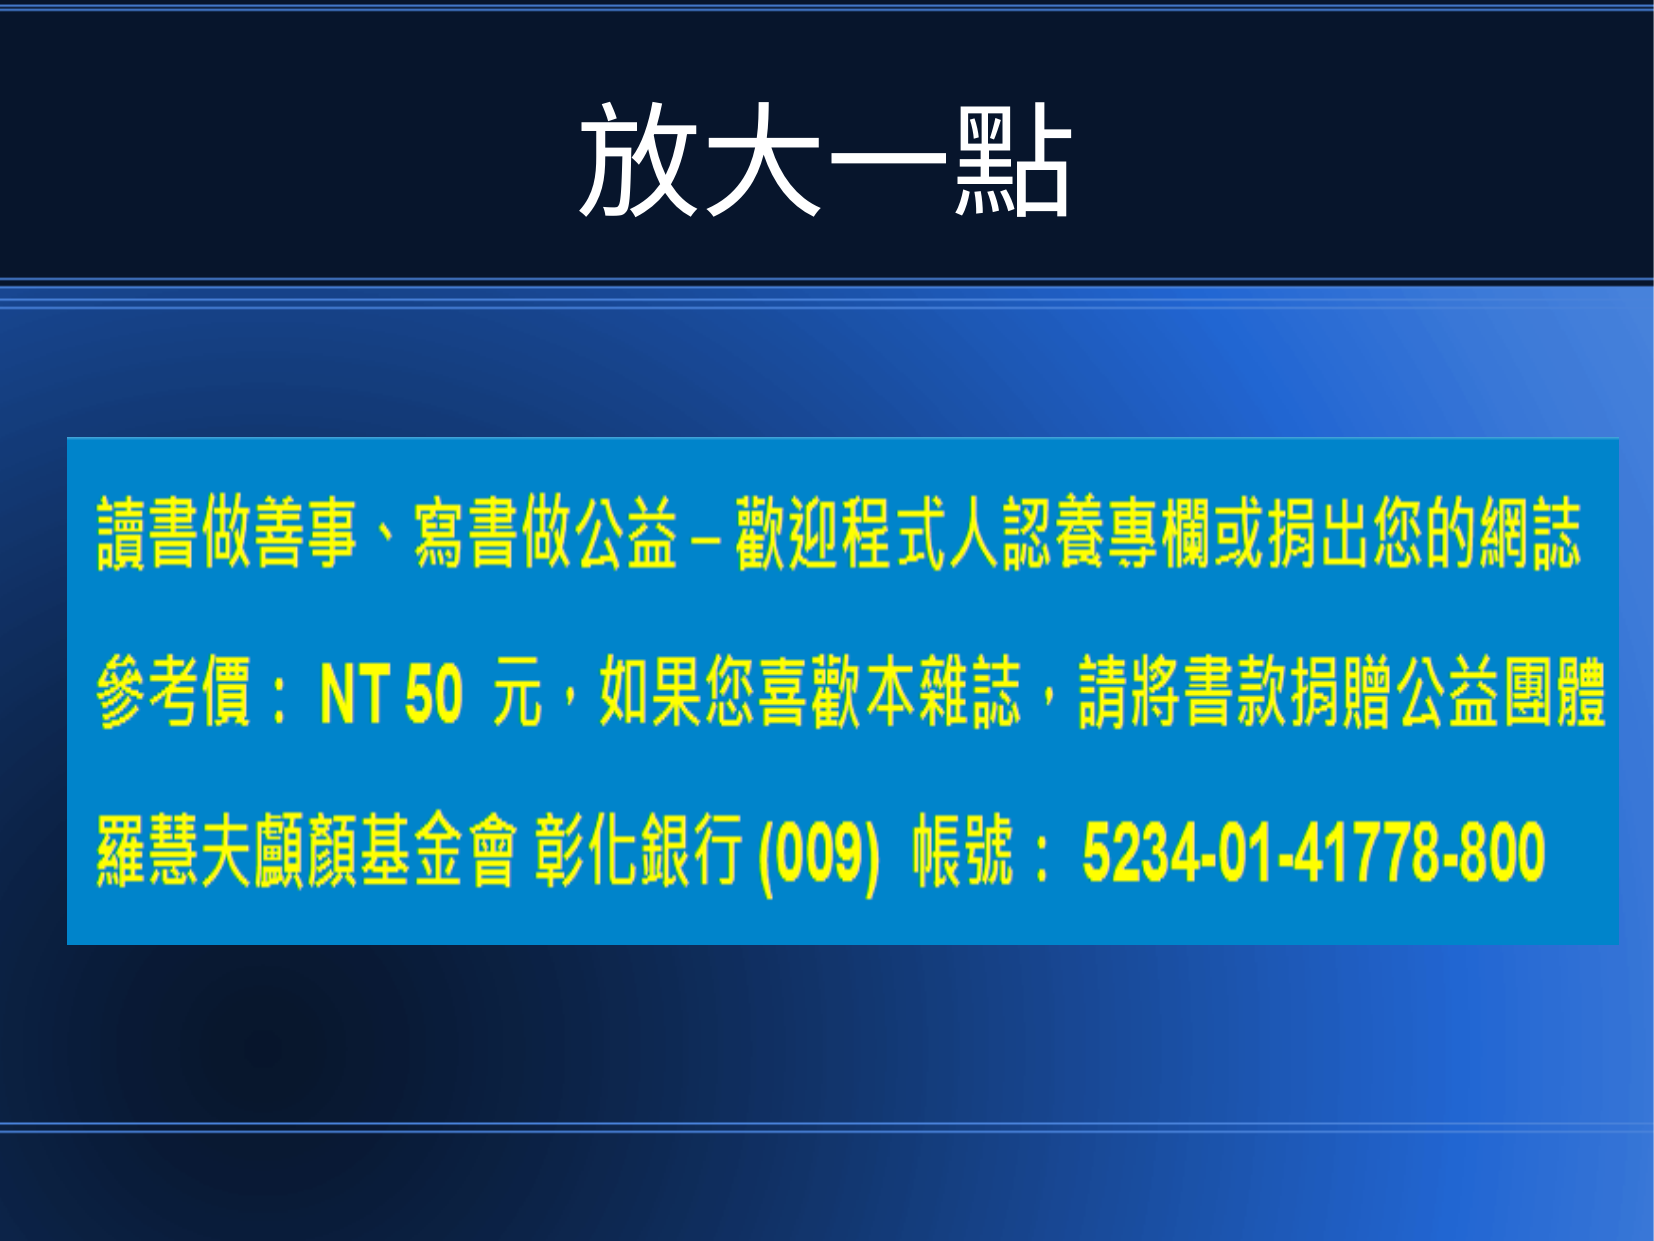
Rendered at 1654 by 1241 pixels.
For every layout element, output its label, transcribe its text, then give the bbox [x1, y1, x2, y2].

picture [0, 0, 1654, 1241]
title 放大一點 [82, 49, 1571, 257]
